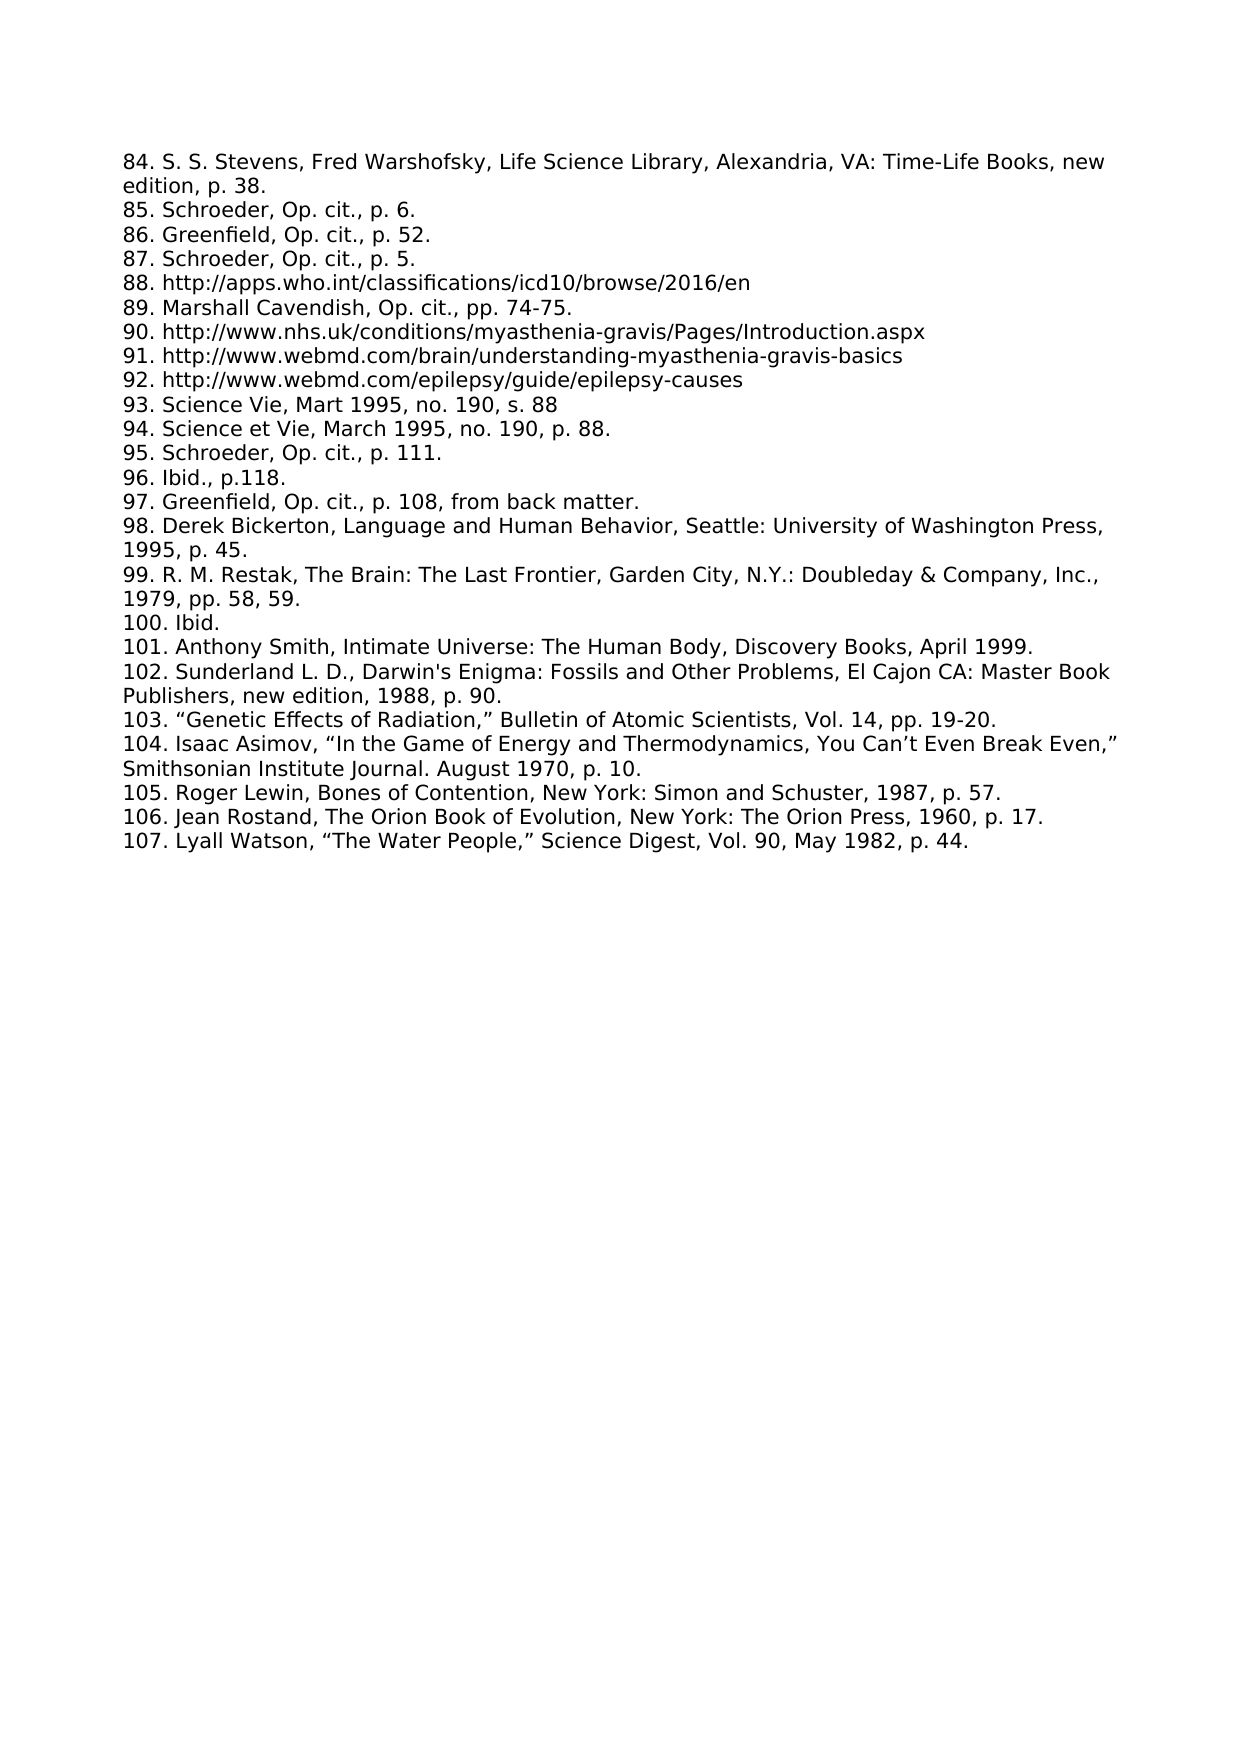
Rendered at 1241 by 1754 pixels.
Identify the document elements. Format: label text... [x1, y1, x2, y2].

text 87. Schroeder, Op. cit., p. 5. [122, 247, 1165, 271]
text 105. Roger Lewin, Bones of Contention, New York: Simon and Schuster, 1987, p. 57. [122, 781, 1165, 805]
text 101. Anthony Smith, Intimate Universe: The Human Body, Discovery Books, April 1999. [122, 635, 1165, 660]
text 99. R. M. Restak, The Brain: The Last Frontier, Garden City, N.Y.: Doubleday & Company, Inc., 1979, pp. 58, 59. [122, 563, 1165, 611]
text 100. Ibid. [122, 611, 1165, 635]
text 92. http://www.webmd.com/epilepsy/guide/epilepsy-causes [122, 368, 1165, 393]
text 103. “Genetic Effects of Radiation,” Bulletin of Atomic Scientists, Vol. 14, pp. 19-20. [122, 708, 1165, 732]
text 98. Derek Bickerton, Language and Human Behavior, Seattle: University of Washington Press, 1995, p. 45. [122, 514, 1165, 563]
text 95. Schroeder, Op. cit., p. 111. [122, 441, 1165, 466]
text 86. Greenfield, Op. cit., p. 52. [122, 223, 1165, 247]
text 94. Science et Vie, March 1995, no. 190, p. 88. [122, 417, 1165, 441]
text 96. Ibid., p.118. [122, 466, 1165, 490]
text 107. Lyall Watson, “The Water People,” Science Digest, Vol. 90, May 1982, p. 44. [122, 829, 1165, 854]
text 93. Science Vie, Mart 1995, no. 190, s. 88 [122, 393, 1165, 417]
text 88. http://apps.who.int/classifications/icd10/browse/2016/en [122, 271, 1165, 296]
text 102. Sunderland L. D., Darwin's Enigma: Fossils and Other Problems, El Cajon CA: Master Book Publishers, new edition, 1988, p. 90. [122, 660, 1165, 708]
text 97. Greenfield, Op. cit., p. 108, from back matter. [122, 490, 1165, 514]
text 106. Jean Rostand, The Orion Book of Evolution, New York: The Orion Press, 1960, p. 17. [122, 805, 1165, 829]
text 104. Isaac Asimov, “In the Game of Energy and Thermodynamics, You Can’t Even Break Even,” Smithsonian Institute Journal. August 1970, p. 10. [122, 732, 1165, 781]
text 85. Schroeder, Op. cit., p. 6. [122, 198, 1165, 223]
text 91. http://www.webmd.com/brain/understanding-myasthenia-gravis-basics [122, 344, 1165, 368]
text 90. http://www.nhs.uk/conditions/myasthenia-gravis/Pages/Introduction.aspx [122, 320, 1165, 344]
text 84. S. S. Stevens, Fred Warshofsky, Life Science Library, Alexandria, VA: Time-Life Books, new edition, p. 38. [122, 150, 1165, 198]
text 89. Marshall Cavendish, Op. cit., pp. 74-75. [122, 296, 1165, 320]
